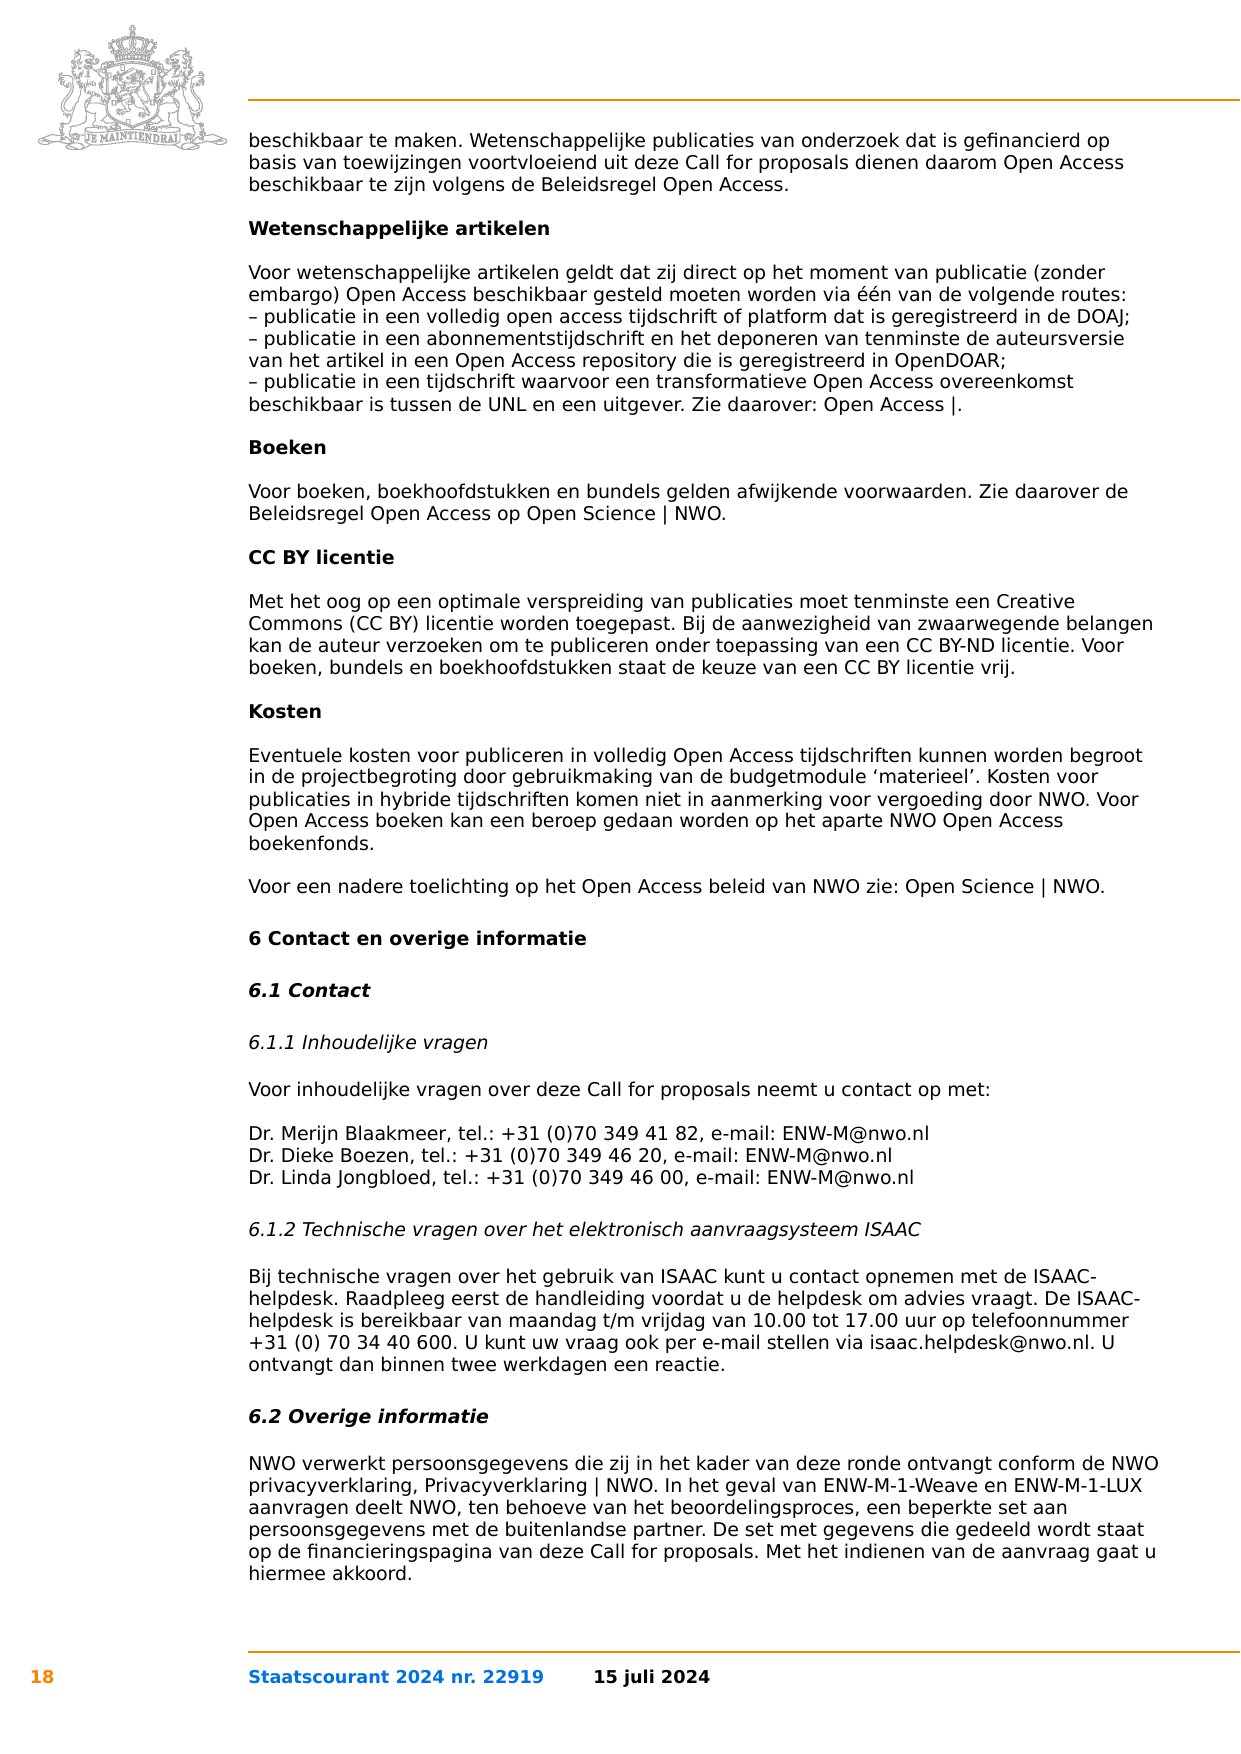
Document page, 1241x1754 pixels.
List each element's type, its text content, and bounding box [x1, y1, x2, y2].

subtitle 6 Contact en overige informatie [248, 928, 1163, 950]
subtitle Kosten [248, 701, 1163, 723]
subtitle 6.1.2 Technische vragen over het elektronisch aanvraagsysteem ISAAC [248, 1219, 1163, 1241]
text – publicatie in een abonnementstijdschrift en het deponeren van tenminste de auteursversie van het artikel in een Open Access repository die is geregistreerd in OpenDOAR; [248, 327, 1163, 371]
text Dr. Merijn Blaakmeer, tel.: +31 (0)70 349 41 82, e-mail: ENW-M@nwo.nl [248, 1123, 1163, 1145]
picture [38, 25, 227, 150]
text – publicatie in een tijdschrift waarvoor een transformatieve Open Access overeenkomst beschikbaar is tussen de UNL en een uitgever. Zie daarover: Open Access |. [248, 371, 1163, 415]
text Voor wetenschappelijke artikelen geldt dat zij direct op het moment van publicatie (zonder embargo) Open Access beschikbaar gesteld moeten worden via één van de volgende routes: [248, 262, 1163, 306]
text NWO verwerkt persoonsgegevens die zij in het kader van deze ronde ontvangt conform de NWO privacyverklaring, Privacyverklaring | NWO. In het geval van ENW-M-1-Weave en ENW-M-1-LUX aanvragen deelt NWO, ten behoeve van het beoordelingsproces, een beperkte set aan persoonsgegevens met de buitenlandse partner. De set met gegevens die gedeeld wordt staat op de financieringspagina van deze Call for proposals. Met het indienen van de aanvraag gaat u hiermee akkoord. [248, 1453, 1163, 1585]
text Met het oog op een optimale verspreiding van publicaties moet tenminste een Creative Commons (CC BY) licentie worden toegepast. Bij de aanwezigheid van zwaarwegende belangen kan de auteur verzoeken om te publiceren onder toepassing van een CC BY-ND licentie. Voor boeken, bundels en boekhoofdstukken staat de keuze van een CC BY licentie vrij. [248, 591, 1163, 679]
text Voor inhoudelijke vragen over deze Call for proposals neemt u contact op met: [248, 1079, 1163, 1101]
subtitle 6.1 Contact [248, 980, 1163, 1002]
text – publicatie in een volledig open access tijdschrift of platform dat is geregistreerd in de DOAJ; [248, 306, 1163, 327]
subtitle 6.2 Overige informatie [248, 1406, 1163, 1428]
subtitle Wetenschappelijke artikelen [248, 218, 1163, 240]
text Voor boeken, boekhoofdstukken en bundels gelden afwijkende voorwaarden. Zie daarover de Beleidsregel Open Access op Open Science | NWO. [248, 481, 1163, 525]
text beschikbaar te maken. Wetenschappelijke publicaties van onderzoek dat is gefinancierd op basis van toewijzingen voortvloeiend uit deze Call for proposals dienen daarom Open Access beschikbaar te zijn volgens de Beleidsregel Open Access. [248, 130, 1163, 196]
text Bij technische vragen over het gebruik van ISAAC kunt u contact opnemen met de ISAAC-helpdesk. Raadpleeg eerst de handleiding voordat u de helpdesk om advies vraagt. De ISAAC-helpdesk is bereikbaar van maandag t/m vrijdag van 10.00 tot 17.00 uur op telefoonnummer +31 (0) 70 34 40 600. U kunt uw vraag ook per e-mail stellen via isaac.helpdesk@nwo.nl. U ontvangt dan binnen twee werkdagen een reactie. [248, 1266, 1163, 1376]
text Dr. Linda Jongbloed, tel.: +31 (0)70 349 46 00, e-mail: ENW-M@nwo.nl [248, 1167, 1163, 1189]
subtitle CC BY licentie [248, 547, 1163, 569]
text Eventuele kosten voor publiceren in volledig Open Access tijdschriften kunnen worden begroot in de projectbegroting door gebruikmaking van de budgetmodule ‘materieel’. Kosten voor publicaties in hybride tijdschriften komen niet in aanmerking voor vergoeding door NWO. Voor Open Access boeken kan een beroep gedaan worden op het aparte NWO Open Access boekenfonds. [248, 744, 1163, 854]
text Voor een nadere toelichting op het Open Access beleid van NWO zie: Open Science | NWO. [248, 876, 1163, 898]
subtitle Boeken [248, 437, 1163, 459]
subtitle 6.1.1 Inhoudelijke vragen [248, 1032, 1163, 1054]
text Dr. Dieke Boezen, tel.: +31 (0)70 349 46 20, e-mail: ENW-M@nwo.nl [248, 1145, 1163, 1167]
